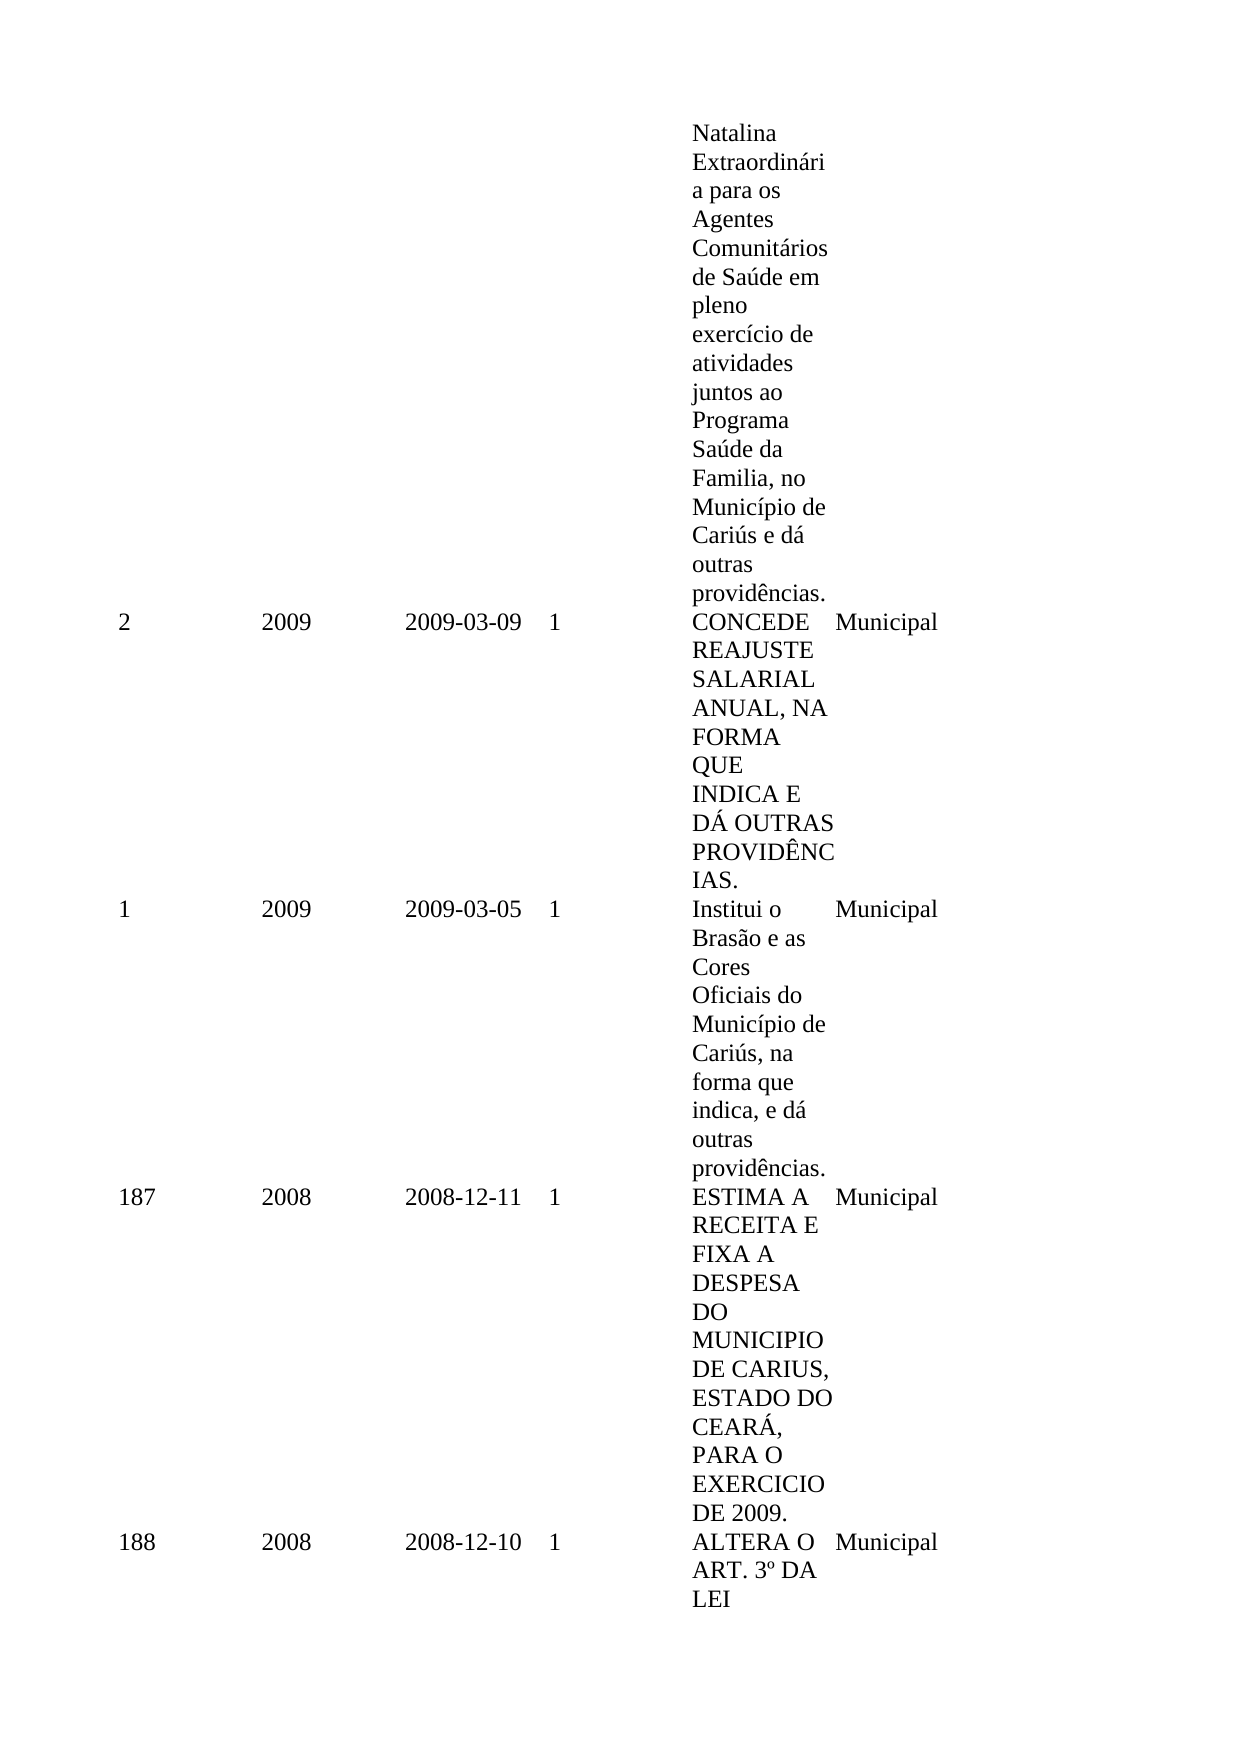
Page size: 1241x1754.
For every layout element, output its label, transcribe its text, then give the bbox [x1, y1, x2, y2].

table_cell [405, 118, 548, 607]
table_cell Municipal [835, 1527, 979, 1613]
table_cell 188 [118, 1527, 261, 1613]
table_cell 187 [118, 1182, 261, 1527]
table_cell 1 [548, 894, 692, 1182]
table_cell 2008 [261, 1527, 405, 1613]
table_cell [979, 607, 1122, 894]
table_cell Natalina Extraordinária para os Agentes Comunitários de Saúde em pleno exercício de atividades juntos ao Programa Saúde da Familia, no Município de Cariús e dá outras providências. [692, 118, 835, 607]
table_cell 2 [118, 607, 261, 894]
table_cell ALTERA O ART. 3º DA LEI [692, 1527, 835, 1613]
table_cell Institui o Brasão e as Cores Oficiais do Município de Cariús, na forma que indica, e dá outras providências. [692, 894, 835, 1182]
table_cell ESTIMA A RECEITA E FIXA A DESPESA DO MUNICIPIO DE CARIUS, ESTADO DO CEARÁ, PARA O EXERCICIO DE 2009. [692, 1182, 835, 1527]
table_cell [979, 894, 1122, 1182]
table_cell 1 [118, 894, 261, 1182]
table_cell 1 [548, 1182, 692, 1527]
table_cell 1 [548, 1527, 692, 1613]
table_cell Municipal [835, 607, 979, 894]
table_cell 2008 [261, 1182, 405, 1527]
table_cell [118, 118, 261, 607]
table_cell 1 [548, 607, 692, 894]
table_cell [835, 118, 979, 607]
table_cell [979, 1527, 1122, 1613]
table_cell 2009-03-09 [405, 607, 548, 894]
table_cell 2009 [261, 607, 405, 894]
table_cell Municipal [835, 894, 979, 1182]
table_cell 2009-03-05 [405, 894, 548, 1182]
table_cell Municipal [835, 1182, 979, 1527]
table_cell 2008-12-11 [405, 1182, 548, 1527]
table_cell [261, 118, 405, 607]
table_cell [548, 118, 692, 607]
table_cell [979, 1182, 1122, 1527]
table_cell 2009 [261, 894, 405, 1182]
table_cell [979, 118, 1122, 607]
table_cell 2008-12-10 [405, 1527, 548, 1613]
table_cell CONCEDE REAJUSTE SALARIAL ANUAL, NA FORMA QUE INDICA E DÁ OUTRAS PROVIDÊNCIAS. [692, 607, 835, 894]
